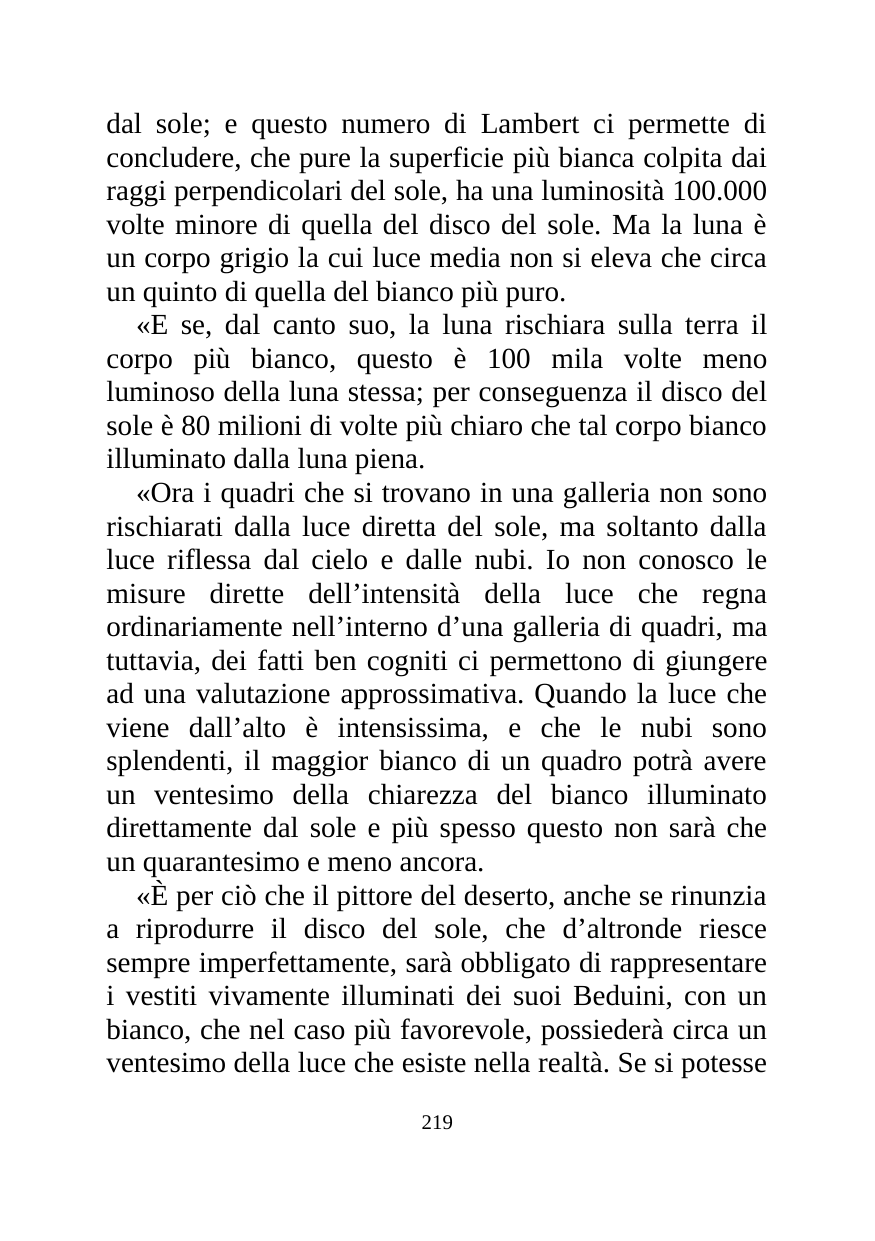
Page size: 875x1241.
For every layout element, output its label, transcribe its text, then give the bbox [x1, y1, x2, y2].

text «È per ciò che il pittore del deserto, anche se rinunzia a riprodurre il disco del sole, che d’altronde riesce sempre imperfettamente, sarà obbligato di rappresentare i vestiti vivamente illuminati dei suoi Beduini, con un bianco, che nel caso più favorevole, possiederà circa un ventesimo della luce che esiste nella realtà. Se si potesse [106, 878, 768, 1079]
text «E se, dal canto suo, la luna rischiara sulla terra il corpo più bianco, questo è 100 mila volte meno luminoso della luna stessa; per conseguenza il disco del sole è 80 milioni di volte più chiaro che tal corpo bianco illuminato dalla luna piena. [106, 307, 768, 475]
text «Ora i quadri che si trovano in una galleria non sono rischiarati dalla luce diretta del sole, ma soltanto dalla luce riflessa dal cielo e dalle nubi. Io non conosco le misure dirette dell’intensità della luce che regna ordinariamente nell’interno d’una galleria di quadri, ma tuttavia, dei fatti ben cogniti ci permettono di giungere ad una valutazione approssimativa. Quando la luce che viene dall’alto è intensissima, e che le nubi sono splendenti, il maggior bianco di un quadro potrà avere un ventesimo della chiarezza del bianco illuminato direttamente dal sole e più spesso questo non sarà che un quarantesimo e meno ancora. [106, 475, 768, 878]
text dal sole; e questo numero di Lambert ci permette di concludere, che pure la superficie più bianca colpita dai raggi perpendicolari del sole, ha una luminosità 100.000 volte minore di quella del disco del sole. Ma la luna è un corpo grigio la cui luce media non si eleva che circa un quinto di quella del bianco più puro. [106, 106, 768, 307]
